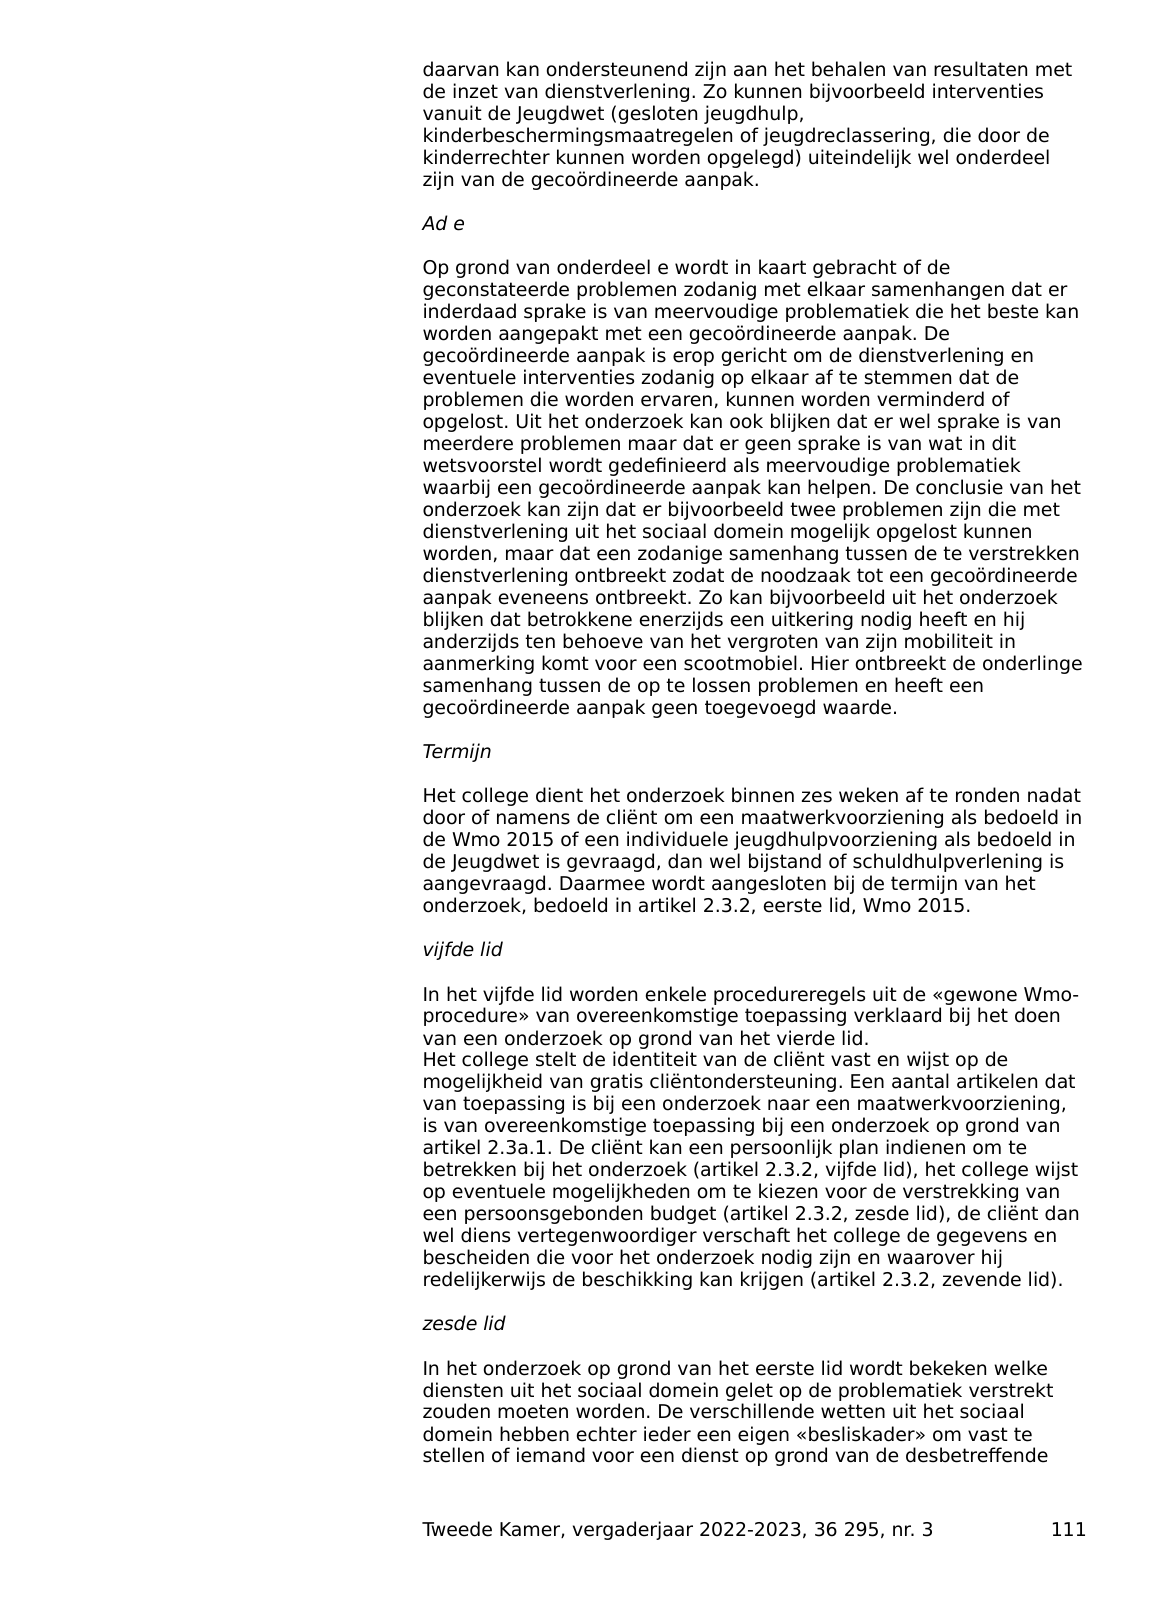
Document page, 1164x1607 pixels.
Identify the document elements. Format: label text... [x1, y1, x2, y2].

subtitle Ad e [422, 213, 1087, 235]
text In het onderzoek op grond van het eerste lid wordt bekeken welke diensten uit het sociaal domein gelet op de problematiek verstrekt zouden moeten worden. De verschillende wetten uit het sociaal domein hebben echter ieder een eigen «besliskader» om vast te stellen of iemand voor een dienst op grond van de desbetreffende [422, 1357, 1087, 1467]
subtitle Termijn [422, 741, 1087, 763]
text daarvan kan ondersteunend zijn aan het behalen van resultaten met de inzet van dienstverlening. Zo kunnen bijvoorbeeld interventies vanuit de Jeugdwet (gesloten jeugdhulp, kinderbeschermingsmaatregelen of jeugdreclassering, die door de kinderrechter kunnen worden opgelegd) uiteindelijk wel onderdeel zijn van de gecoördineerde aanpak. [422, 59, 1087, 191]
text Het college stelt de identiteit van de cliënt vast en wijst op de mogelijkheid van gratis cliëntondersteuning. Een aantal artikelen dat van toepassing is bij een onderzoek naar een maatwerkvoorziening, is van overeenkomstige toepassing bij een onderzoek op grond van artikel 2.3a.1. De cliënt kan een persoonlijk plan indienen om te betrekken bij het onderzoek (artikel 2.3.2, vijfde lid), het college wijst op eventuele mogelijkheden om te kiezen voor de verstrekking van een persoonsgebonden budget (artikel 2.3.2, zesde lid), de cliënt dan wel diens vertegenwoordiger verschaft het college de gegevens en bescheiden die voor het onderzoek nodig zijn en waarover hij redelijkerwijs de beschikking kan krijgen (artikel 2.3.2, zevende lid). [422, 1049, 1087, 1291]
text Op grond van onderdeel e wordt in kaart gebracht of de geconstateerde problemen zodanig met elkaar samenhangen dat er inderdaad sprake is van meervoudige problematiek die het beste kan worden aangepakt met een gecoördineerde aanpak. De gecoördineerde aanpak is erop gericht om de dienstverlening en eventuele interventies zodanig op elkaar af te stemmen dat de problemen die worden ervaren, kunnen worden verminderd of opgelost. Uit het onderzoek kan ook blijken dat er wel sprake is van meerdere problemen maar dat er geen sprake is van wat in dit wetsvoorstel wordt gedefinieerd als meervoudige problematiek waarbij een gecoördineerde aanpak kan helpen. De conclusie van het onderzoek kan zijn dat er bijvoorbeeld twee problemen zijn die met dienstverlening uit het sociaal domein mogelijk opgelost kunnen worden, maar dat een zodanige samenhang tussen de te verstrekken dienstverlening ontbreekt zodat de noodzaak tot een gecoördineerde aanpak eveneens ontbreekt. Zo kan bijvoorbeeld uit het onderzoek blijken dat betrokkene enerzijds een uitkering nodig heeft en hij anderzijds ten behoeve van het vergroten van zijn mobiliteit in aanmerking komt voor een scootmobiel. Hier ontbreekt de onderlinge samenhang tussen de op te lossen problemen en heeft een gecoördineerde aanpak geen toegevoegd waarde. [422, 257, 1087, 719]
text Het college dient het onderzoek binnen zes weken af te ronden nadat door of namens de cliënt om een maatwerkvoorziening als bedoeld in de Wmo 2015 of een individuele jeugdhulpvoorziening als bedoeld in de Jeugdwet is gevraagd, dan wel bijstand of schuldhulpverlening is aangevraagd. Daarmee wordt aangesloten bij de termijn van het onderzoek, bedoeld in artikel 2.3.2, eerste lid, Wmo 2015. [422, 785, 1087, 917]
subtitle zesde lid [422, 1313, 1087, 1335]
text In het vijfde lid worden enkele procedureregels uit de «gewone Wmo-procedure» van overeenkomstige toepassing verklaard bij het doen van een onderzoek op grond van het vierde lid. [422, 983, 1087, 1049]
subtitle vijfde lid [422, 939, 1087, 961]
